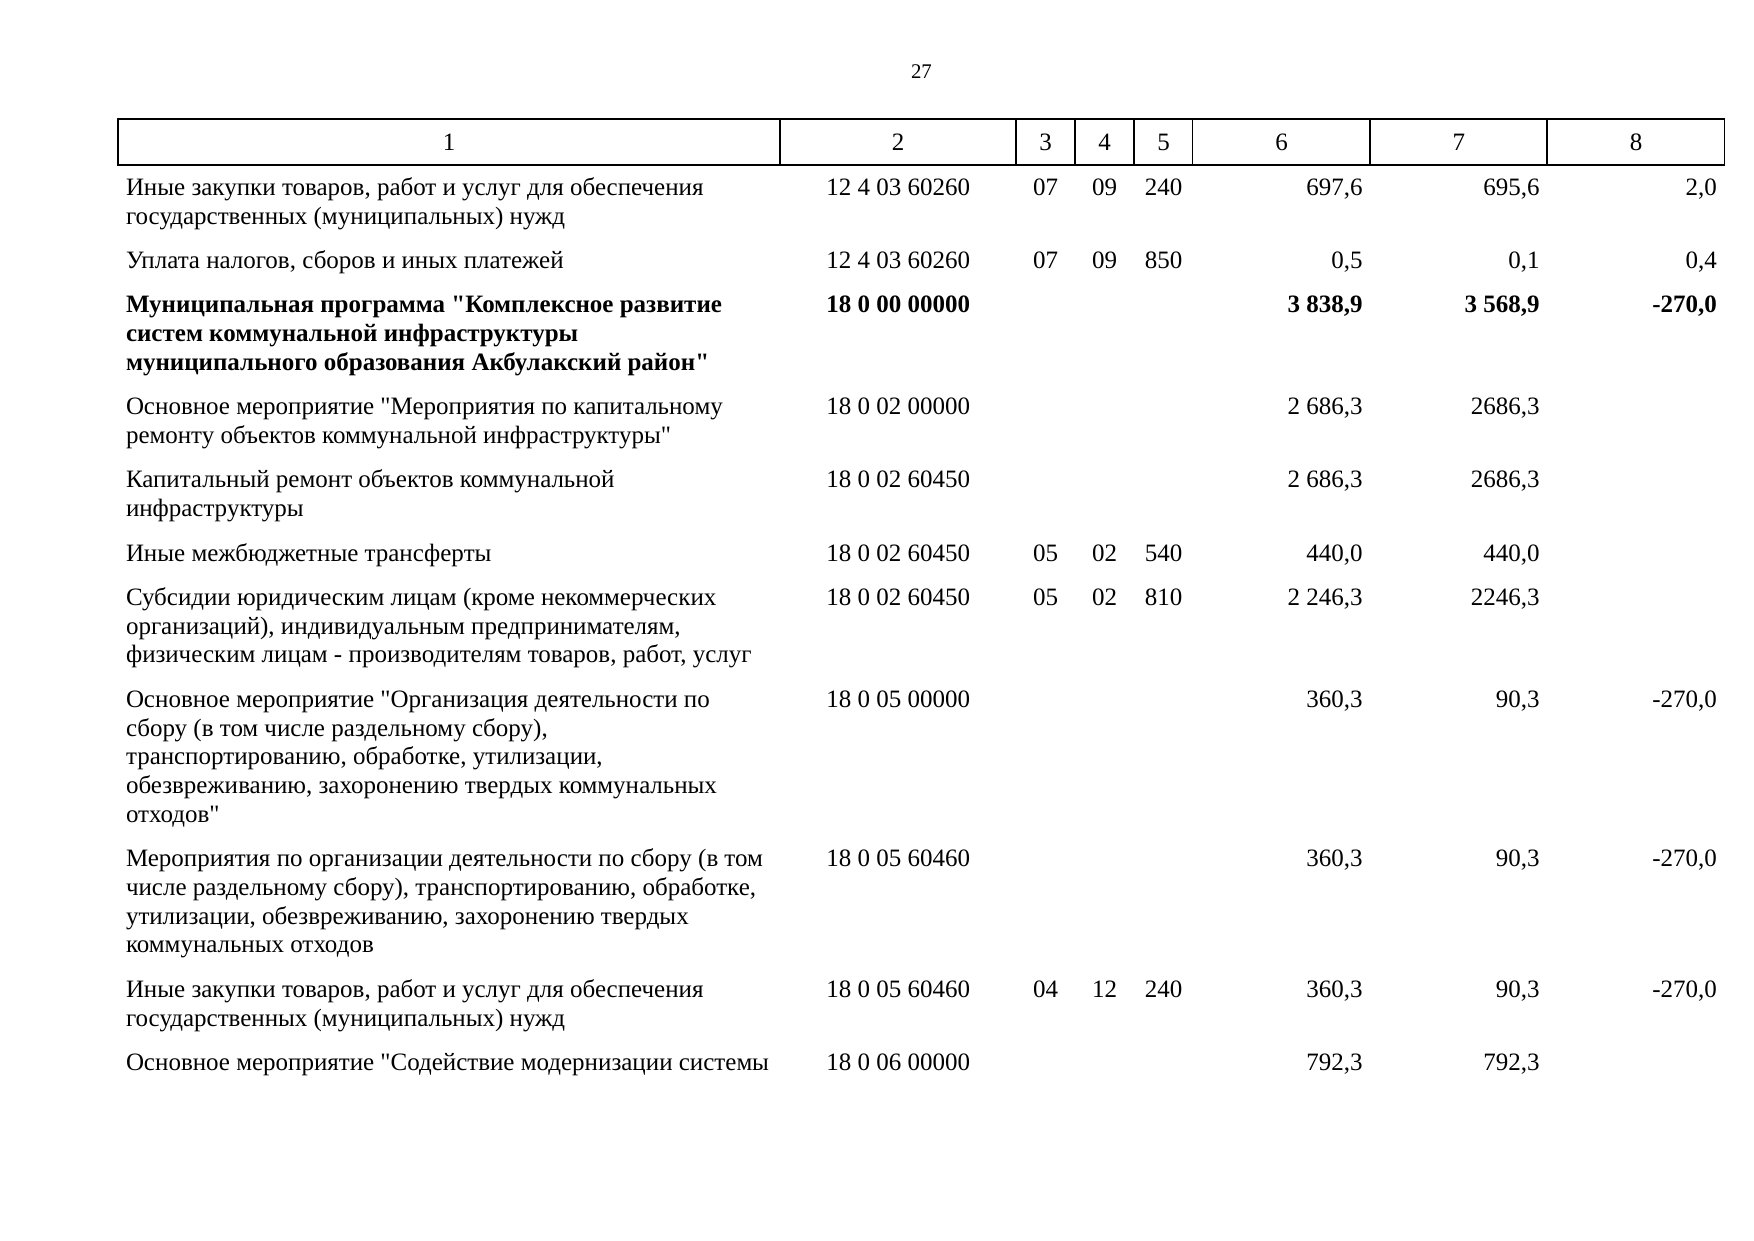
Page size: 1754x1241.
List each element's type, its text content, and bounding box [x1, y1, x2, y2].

table_cell -270,0 [1547, 966, 1724, 1039]
table_cell 360,3 [1193, 835, 1370, 966]
table_cell Субсидии юридическим лицам (кроме некоммерческих организаций), индивидуальным предпринимателям, физическим лицам - производителям товаров, работ, услуг [118, 574, 780, 676]
table_cell 18 0 06 00000 [780, 1039, 1016, 1083]
table_cell 2686,3 [1370, 384, 1547, 457]
table_cell 09 [1075, 237, 1134, 282]
table_cell 12 4 03 60260 [780, 237, 1016, 282]
table_cell 18 0 05 60460 [780, 835, 1016, 966]
table_header [119, 120, 779, 164]
table_cell 3 838,9 [1193, 282, 1370, 383]
table_cell 12 4 03 60260 [780, 166, 1016, 237]
table_cell 04 [1016, 966, 1075, 1039]
table_cell Муниципальная программа "Комплексное развитие систем коммунальной инфраструктуры муниципального образования Акбулакский район" [118, 282, 780, 383]
table_cell [1134, 835, 1193, 966]
table_cell 02 [1075, 574, 1134, 676]
table_cell Мероприятия по организации деятельности по сбору (в том числе раздельному сбору), транспортированию, обработке, утилизации, обезвреживанию, захоронению твердых коммунальных отходов [118, 835, 780, 966]
table_cell [1016, 457, 1075, 530]
table_cell Капитальный ремонт объектов коммунальной инфраструктуры [118, 457, 780, 530]
table_cell 792,3 [1370, 1039, 1547, 1083]
table_cell 2246,3 [1370, 574, 1547, 676]
table_cell [1134, 384, 1193, 457]
table_cell 360,3 [1193, 676, 1370, 835]
table_cell [1075, 384, 1134, 457]
table_cell 440,0 [1370, 530, 1547, 574]
table_header 2 [788, 128, 1008, 156]
table_cell [1547, 530, 1724, 574]
table_cell 90,3 [1370, 966, 1547, 1039]
table_cell 18 0 02 60450 [780, 530, 1016, 574]
table_cell Иные закупки товаров, работ и услуг для обеспечения государственных (муниципальных) нужд [118, 966, 780, 1039]
table_cell [1016, 384, 1075, 457]
table_cell 360,3 [1193, 966, 1370, 1039]
table_cell [1134, 282, 1193, 383]
table_header [781, 120, 1015, 164]
table_header 6 [1201, 128, 1362, 156]
table_cell [1075, 1039, 1134, 1083]
table_header 5 [1142, 128, 1185, 156]
table_cell 0,4 [1547, 237, 1724, 282]
table_cell 12 [1075, 966, 1134, 1039]
table_cell -270,0 [1547, 835, 1724, 966]
table_cell [1134, 457, 1193, 530]
table_header 8 [1555, 128, 1716, 156]
table_cell 2686,3 [1370, 457, 1547, 530]
table_cell 18 0 02 60450 [780, 574, 1016, 676]
table_cell Основное мероприятие "Содействие модернизации системы [118, 1039, 780, 1083]
table_cell [1016, 1039, 1075, 1083]
table_cell 18 0 00 00000 [780, 282, 1016, 383]
table_cell 90,3 [1370, 676, 1547, 835]
table_cell 850 [1134, 237, 1193, 282]
table_header 3 [1024, 128, 1067, 156]
table_cell 810 [1134, 574, 1193, 676]
table_header [1135, 120, 1192, 164]
table_cell 2 686,3 [1193, 457, 1370, 530]
table_cell 07 [1016, 237, 1075, 282]
table_cell 18 0 02 60450 [780, 457, 1016, 530]
table_cell 2 246,3 [1193, 574, 1370, 676]
table_cell 18 0 05 00000 [780, 676, 1016, 835]
table_cell 0,5 [1193, 237, 1370, 282]
table_cell 0,1 [1370, 237, 1547, 282]
table_cell 18 0 05 60460 [780, 966, 1016, 1039]
table_cell -270,0 [1547, 282, 1724, 383]
table_cell [1134, 676, 1193, 835]
table_header 1 [126, 128, 772, 156]
table_cell Основное мероприятие "Организация деятельности по сбору (в том числе раздельному сбору), транспортированию, обработке, утилизации, обезвреживанию, захоронению твердых коммунальных отходов" [118, 676, 780, 835]
table_cell 540 [1134, 530, 1193, 574]
table_cell 792,3 [1193, 1039, 1370, 1083]
table_cell Иные межбюджетные трансферты [118, 530, 780, 574]
table_header [1076, 120, 1133, 164]
table_cell 240 [1134, 166, 1193, 237]
table_cell [1075, 835, 1134, 966]
table_cell [1547, 457, 1724, 530]
table_cell 02 [1075, 530, 1134, 574]
table_cell 18 0 02 00000 [780, 384, 1016, 457]
table_cell 3 568,9 [1370, 282, 1547, 383]
table_cell 697,6 [1193, 166, 1370, 237]
table_cell 2 686,3 [1193, 384, 1370, 457]
table_cell Иные закупки товаров, работ и услуг для обеспечения государственных (муниципальных) нужд [118, 166, 780, 237]
table_cell [1016, 835, 1075, 966]
table_header 4 [1083, 128, 1126, 156]
table_header 7 [1378, 128, 1539, 156]
table_cell -270,0 [1547, 676, 1724, 835]
table_header [1017, 120, 1074, 164]
table_cell [1547, 574, 1724, 676]
table_cell Уплата налогов, сборов и иных платежей [118, 237, 780, 282]
table_cell 440,0 [1193, 530, 1370, 574]
table_cell [1134, 1039, 1193, 1083]
table_cell 05 [1016, 530, 1075, 574]
table_header [1193, 120, 1369, 164]
table_cell 240 [1134, 966, 1193, 1039]
table_cell [1075, 457, 1134, 530]
table_cell [1075, 676, 1134, 835]
table_cell 09 [1075, 166, 1134, 237]
table_cell 05 [1016, 574, 1075, 676]
table_cell 2,0 [1547, 166, 1724, 237]
table_cell [1547, 1039, 1724, 1083]
table_cell [1547, 384, 1724, 457]
table_cell 695,6 [1370, 166, 1547, 237]
table_cell [1075, 282, 1134, 383]
table_header [1371, 120, 1546, 164]
table_header [1548, 120, 1724, 164]
table_cell Основное мероприятие "Мероприятия по капитальному ремонту объектов коммунальной инфраструктуры" [118, 384, 780, 457]
table_cell 07 [1016, 166, 1075, 237]
table_cell [1016, 282, 1075, 383]
table_cell 90,3 [1370, 835, 1547, 966]
table_cell [1016, 676, 1075, 835]
